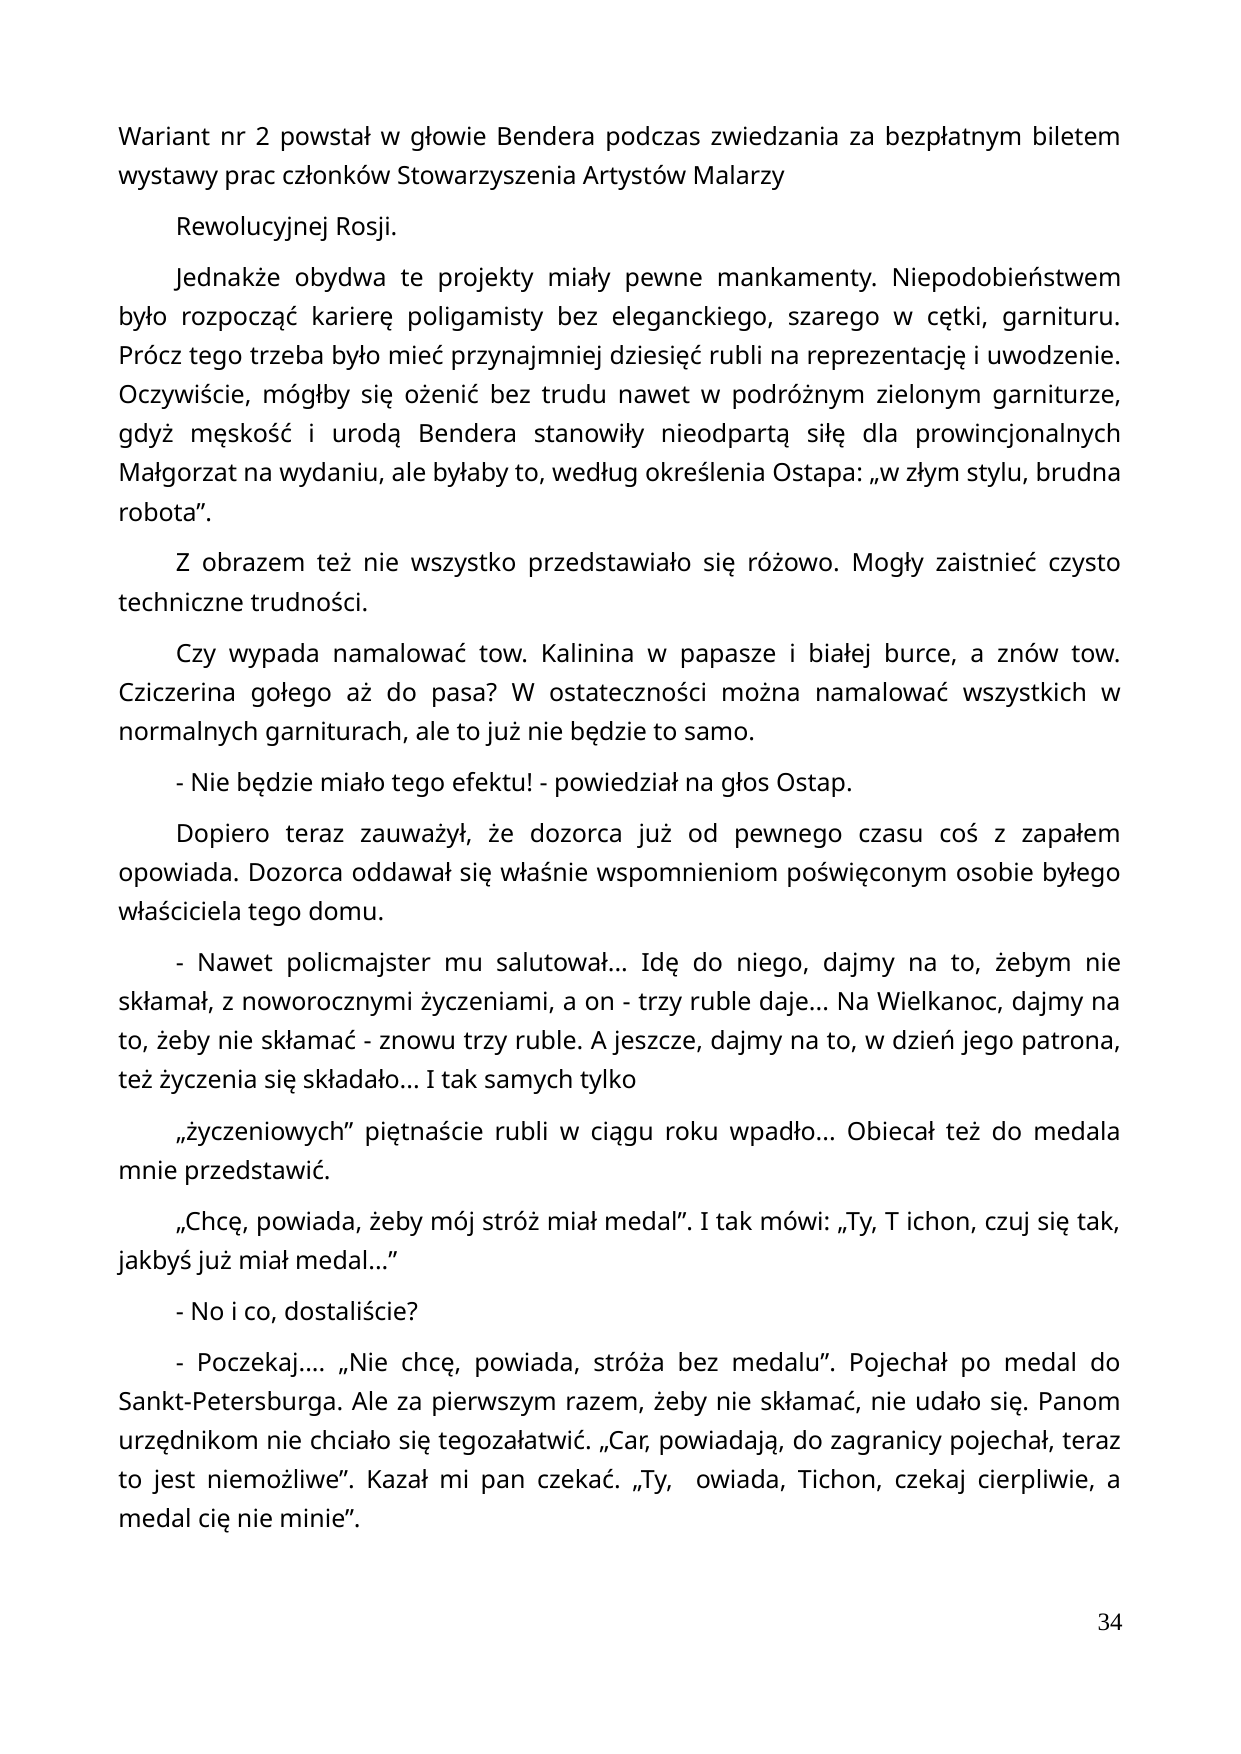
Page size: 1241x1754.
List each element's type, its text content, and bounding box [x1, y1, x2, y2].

text - Nawet policmajster mu salutował... Idę do niego, dajmy na to, żebym nie skłamał, z noworocznymi życzeniami, a on - trzy ruble daje... Na Wielkanoc, dajmy na to, żeby nie skłamać - znowu trzy ruble. A jeszcze, dajmy na to, w dzień jego patrona, też życzenia się składało... I tak samych tylko [118, 945, 1122, 1096]
text - No i co, dostaliście? [118, 1293, 1122, 1327]
text Czy wypada namalować tow. Kalinina w papasze i białej burce, a znów tow. Cziczerina gołego aż do pasa? W ostateczności można namalować wszystkich w normalnych garniturach, ale to już nie będzie to samo. [118, 635, 1122, 748]
text „Chcę, powiada, żeby mój stróż miał medal”. I tak mówi: „Ty, T ichon, czuj się tak, jakbyś już miał medal...” [118, 1203, 1122, 1276]
text - Poczekaj.... „Nie chcę, powiada, stróża bez medalu”. Pojechał po medal do Sankt-Petersburga. Ale za pierwszym razem, żeby nie skłamać, nie udało się. Panom urzędnikom nie chciało się tegozałatwić. „Car, powiadają, do zagranicy pojechał, teraz to jest niemożliwe”. Kazał mi pan czekać. „Ty, owiada, Tichon, czekaj cierpliwie, a medal cię nie minie”. [118, 1344, 1122, 1535]
text - Nie będzie miało tego efektu! - powiedział na głos Ostap. [118, 764, 1122, 798]
text „życzeniowych” piętnaście rubli w ciągu roku wpadło... Obiecał też do medala mnie przedstawić. [118, 1113, 1122, 1186]
text Wariant nr 2 powstał w głowie Bendera podczas zwiedzania za bezpłatnym biletem wystawy prac członków Stowarzyszenia Artystów Malarzy [118, 118, 1122, 191]
text Dopiero teraz zauważył, że dozorca już od pewnego czasu coś z zapałem opowiada. Dozorca oddawał się właśnie wspomnieniom poświęconym osobie byłego właściciela tego domu. [118, 815, 1122, 928]
text Rewolucyjnej Rosji. [118, 208, 1122, 242]
text Z obrazem też nie wszystko przedstawiało się różowo. Mogły zaistnieć czysto techniczne trudności. [118, 545, 1122, 618]
text Jednakże obydwa te projekty miały pewne mankamenty. Niepodobieństwem było rozpocząć karierę poligamisty bez eleganckiego, szarego w cętki, garnituru. Prócz tego trzeba było mieć przynajmniej dziesięć rubli na reprezentację i uwodzenie. Oczywiście, mógłby się ożenić bez trudu nawet w podróżnym zielonym garniturze, gdyż męskość i urodą Bendera stanowiły nieodpartą siłę dla prowincjonalnych Małgorzat na wydaniu, ale byłaby to, według określenia Ostapa: „w złym stylu, brudna robota”. [118, 259, 1122, 528]
